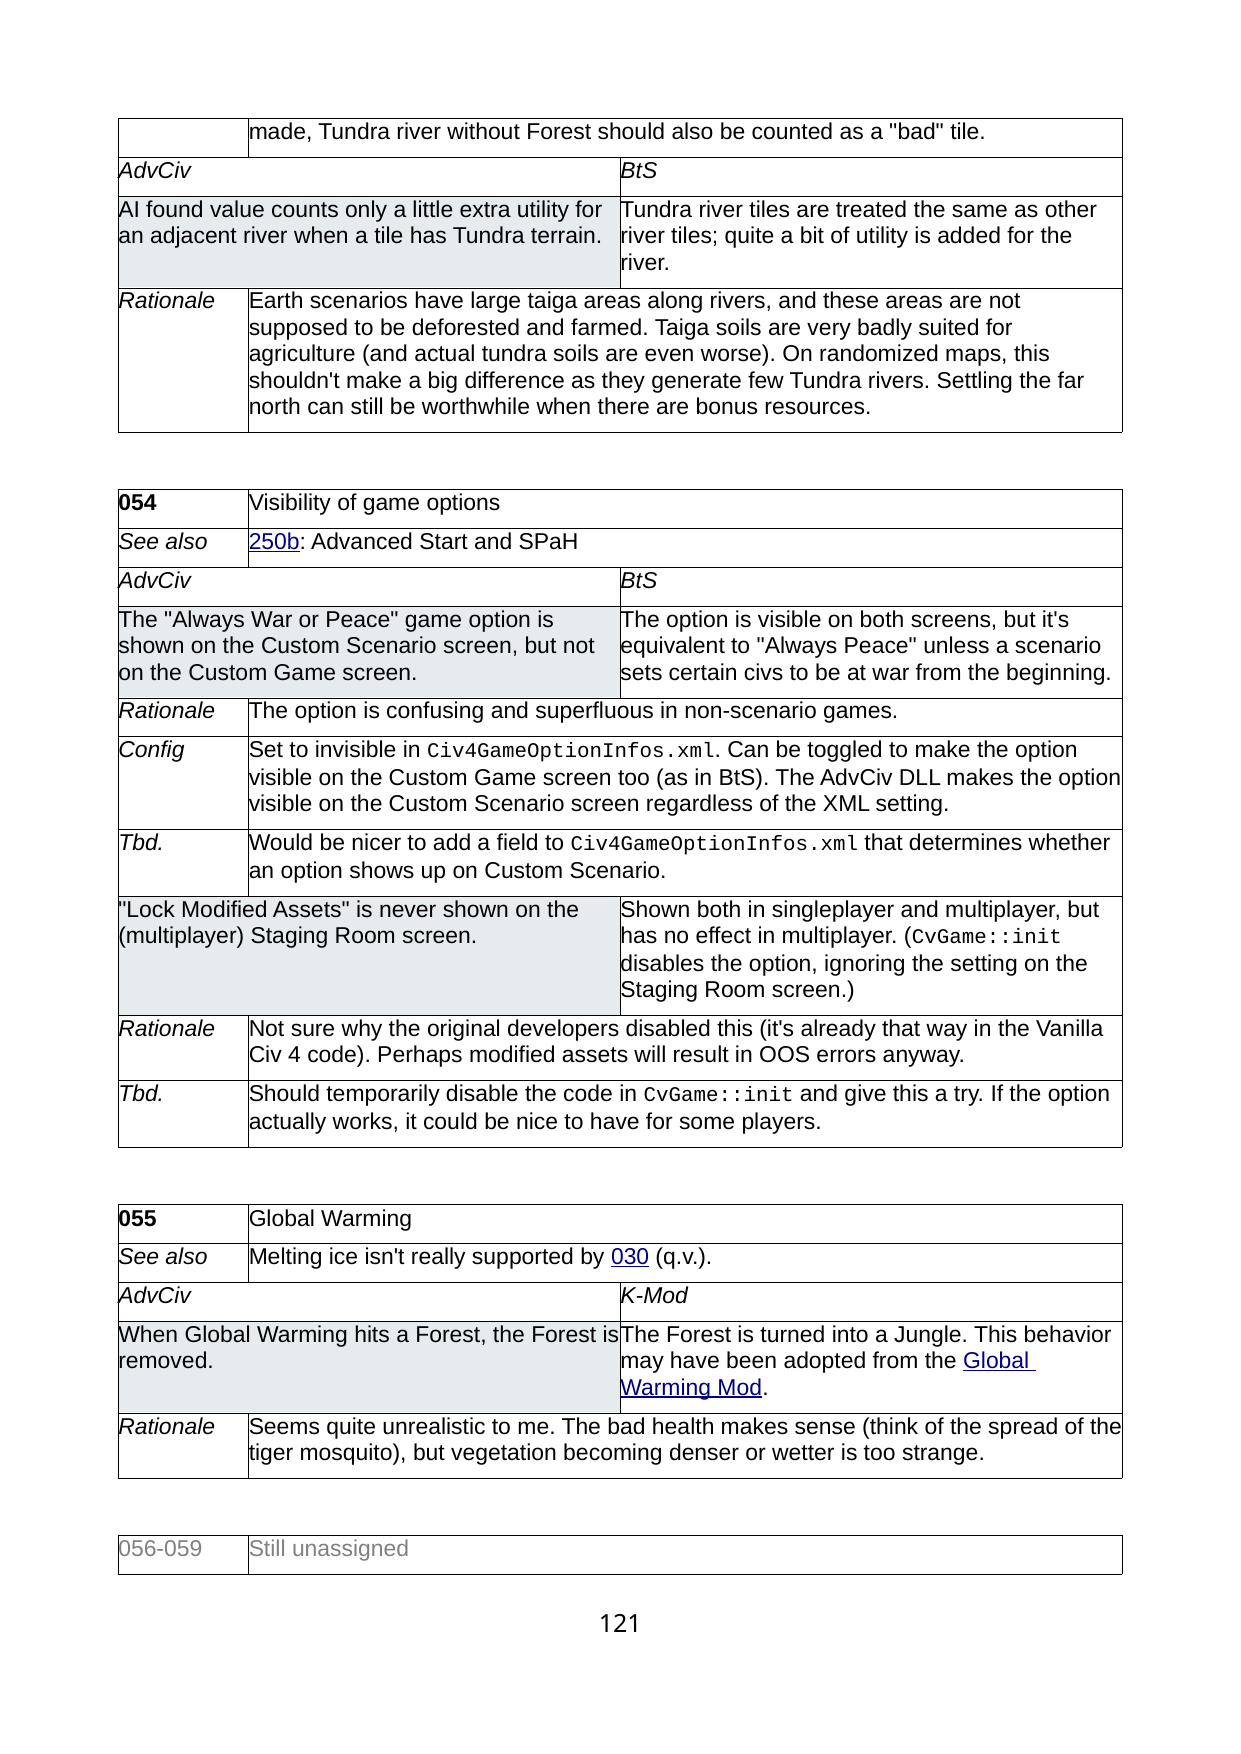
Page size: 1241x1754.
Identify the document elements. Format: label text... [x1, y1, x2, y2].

table_header 055 [119, 1205, 248, 1243]
table_header Still unassigned [249, 1536, 1122, 1574]
table_cell The option is confusing and superfluous in non-scenario games. [249, 699, 1122, 736]
table_cell Would be nicer to add a field to Civ4GameOptionInfos.xml that determines whether an option shows up on Custom Scenario. [249, 830, 1122, 896]
table_cell The option is visible on both screens, but it's equivalent to "Always Peace" unless a scenario sets certain civs to be at war from the beginning. [621, 607, 1122, 697]
table_cell Rationale [119, 1414, 248, 1478]
table_cell 250b: Advanced Start and SPaH [249, 529, 1122, 567]
table_cell When Global Warming hits a Forest, the Forest is removed. [119, 1322, 620, 1412]
table_cell See also [119, 529, 248, 567]
table_cell Melting ice isn't really supported by 030 (q.v.). [249, 1244, 1122, 1282]
table_cell Earth scenarios have large taiga areas along rivers, and these areas are not supposed to be deforested and farmed. Taiga soils are very badly suited for agriculture (and actual tundra soils are even worse). On randomized maps, this shouldn't make a big difference as they generate few Tundra rivers. Settling the far north can still be worthwhile when there are bonus resources. [249, 289, 1122, 432]
table_cell AdvCiv [119, 568, 620, 606]
table_cell Shown both in singleplayer and multiplayer, but has no effect in multiplayer. (CvGame::init disables the option, ignoring the setting on the Staging Room screen.) [621, 897, 1122, 1015]
table_cell "Lock Modified Assets" is never shown on the (multiplayer) Staging Room screen. [119, 897, 620, 1015]
table_cell The "Always War or Peace" game option is shown on the Custom Scenario screen, but not on the Custom Game screen. [119, 607, 620, 697]
table_cell The Forest is turned into a Jungle. This behavior may have been adopted from the Global Warming Mod. [621, 1322, 1122, 1412]
table_header Visibility of game options [249, 490, 1122, 528]
table_cell AdvCiv [119, 1283, 620, 1321]
table_cell Not sure why the original developers disabled this (it's already that way in the Vanilla Civ 4 code). Perhaps modified assets will result in OOS errors anyway. [249, 1016, 1122, 1080]
table_cell AI found value counts only a little extra utility for an adjacent river when a tile has Tundra terrain. [119, 197, 620, 287]
table_cell See also [119, 1244, 248, 1282]
table_cell Rationale [119, 289, 248, 432]
table_cell K-Mod [621, 1283, 1122, 1321]
table_cell Should temporarily disable the code in CvGame::init and give this a try. If the option actually works, it could be nice to have for some players. [249, 1081, 1122, 1147]
table_cell Config [119, 737, 248, 829]
table_cell Rationale [119, 699, 248, 736]
table_cell made, Tundra river without Forest should also be counted as a "bad" tile. [249, 119, 1122, 157]
table_header 054 [119, 490, 248, 528]
table_cell BtS [621, 158, 1122, 196]
table_cell Rationale [119, 1016, 248, 1080]
table_cell AdvCiv [119, 158, 620, 196]
table_cell Tbd. [119, 1081, 248, 1147]
table_header 056-059 [119, 1536, 248, 1574]
table_header Global Warming [249, 1205, 1122, 1243]
table_cell Seems quite unrealistic to me. The bad health makes sense (think of the spread of the tiger mosquito), but vegetation becoming denser or wetter is too strange. [249, 1414, 1122, 1478]
table_cell Tundra river tiles are treated the same as other river tiles; quite a bit of utility is added for the river. [621, 197, 1122, 287]
table_cell [119, 119, 248, 157]
table_cell Set to invisible in Civ4GameOptionInfos.xml. Can be toggled to make the option visible on the Custom Game screen too (as in BtS). The AdvCiv DLL makes the option visible on the Custom Scenario screen regardless of the XML setting. [249, 737, 1122, 829]
table_cell Tbd. [119, 830, 248, 896]
table_cell BtS [621, 568, 1122, 606]
